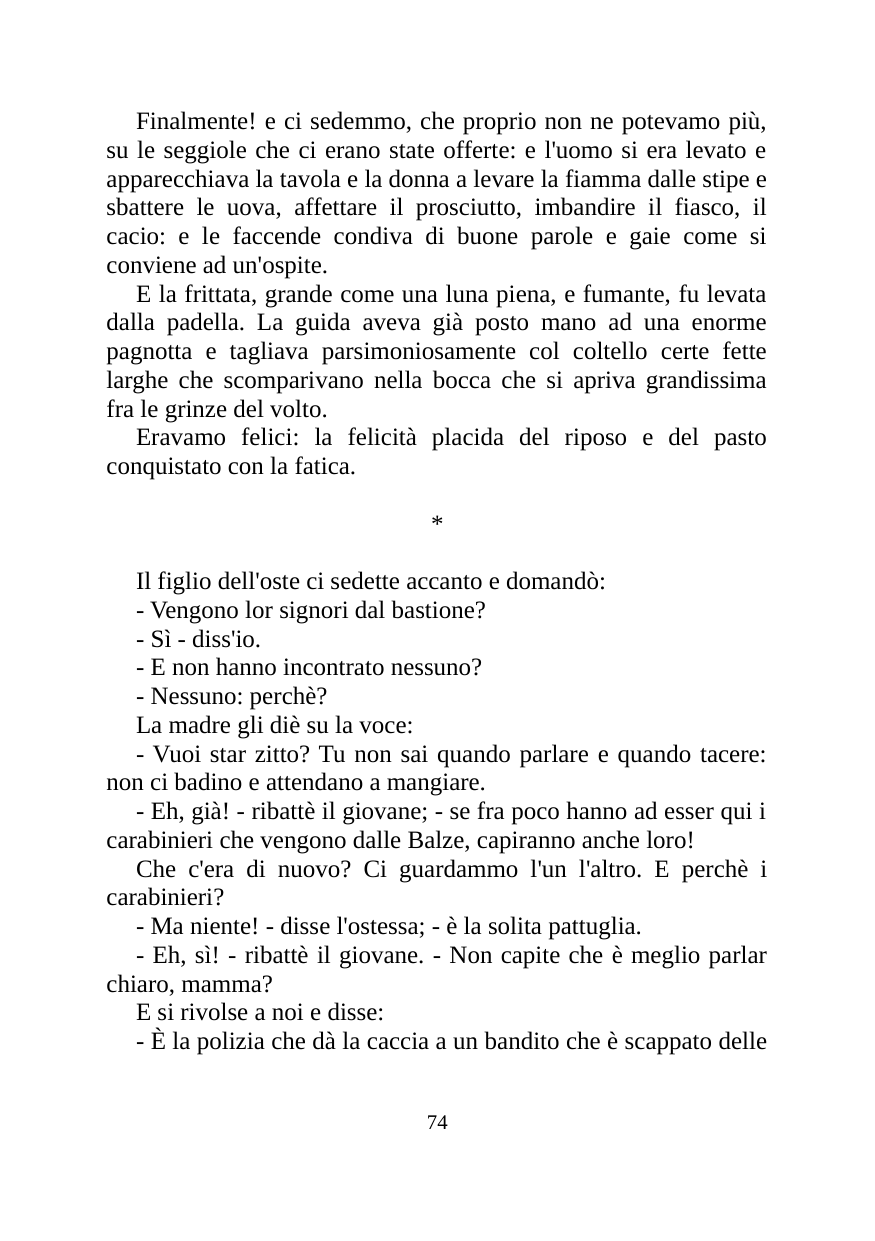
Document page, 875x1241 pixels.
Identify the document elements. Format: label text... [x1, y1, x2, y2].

text E si rivolse a noi e disse: [106, 997, 768, 1026]
text Eravamo felici: la felicità placida del riposo e del pasto conquistato con la fatica. [106, 422, 768, 480]
text - Sì - diss'io. [106, 624, 768, 652]
text - Eh, sì! - ribattè il giovane. - Non capite che è meglio parlar chiaro, mamma? [106, 940, 768, 997]
text - Eh, già! - ribattè il giovane; - se fra poco hanno ad esser qui i carabinieri che vengono dalle Balze, capiranno anche loro! [106, 796, 768, 854]
text Il figlio dell'oste ci sedette accanto e domandò: [106, 566, 768, 595]
text * [106, 509, 768, 537]
text Finalmente! e ci sedemmo, che proprio non ne potevamo più, su le seggiole che ci erano state offerte: e l'uomo si era levato e apparecchiava la tavola e la donna a levare la fiamma dalle stipe e sbattere le uova, affettare il prosciutto, imbandire il fiasco, il cacio: e le faccende condiva di buone parole e gaie come si conviene ad un'ospite. [106, 106, 768, 279]
text - È la polizia che dà la caccia a un bandito che è scappato delle [106, 1026, 768, 1055]
text - Nessuno: perchè? [106, 681, 768, 710]
text - Vengono lor signori dal bastione? [106, 595, 768, 624]
text Che c'era di nuovo? Ci guardammo l'un l'altro. E perchè i carabinieri? [106, 854, 768, 911]
text - Vuoi star zitto? Tu non sai quando parlare e quando tacere: non ci badino e attendano a mangiare. [106, 739, 768, 796]
text - E non hanno incontrato nessuno? [106, 652, 768, 681]
text - Ma niente! - disse l'ostessa; - è la solita pattuglia. [106, 911, 768, 940]
text La madre gli diè su la voce: [106, 710, 768, 739]
text E la frittata, grande come una luna piena, e fumante, fu levata dalla padella. La guida aveva già posto mano ad una enorme pagnotta e tagliava parsimoniosamente col coltello certe fette larghe che scomparivano nella bocca che si apriva grandissima fra le grinze del volto. [106, 279, 768, 422]
